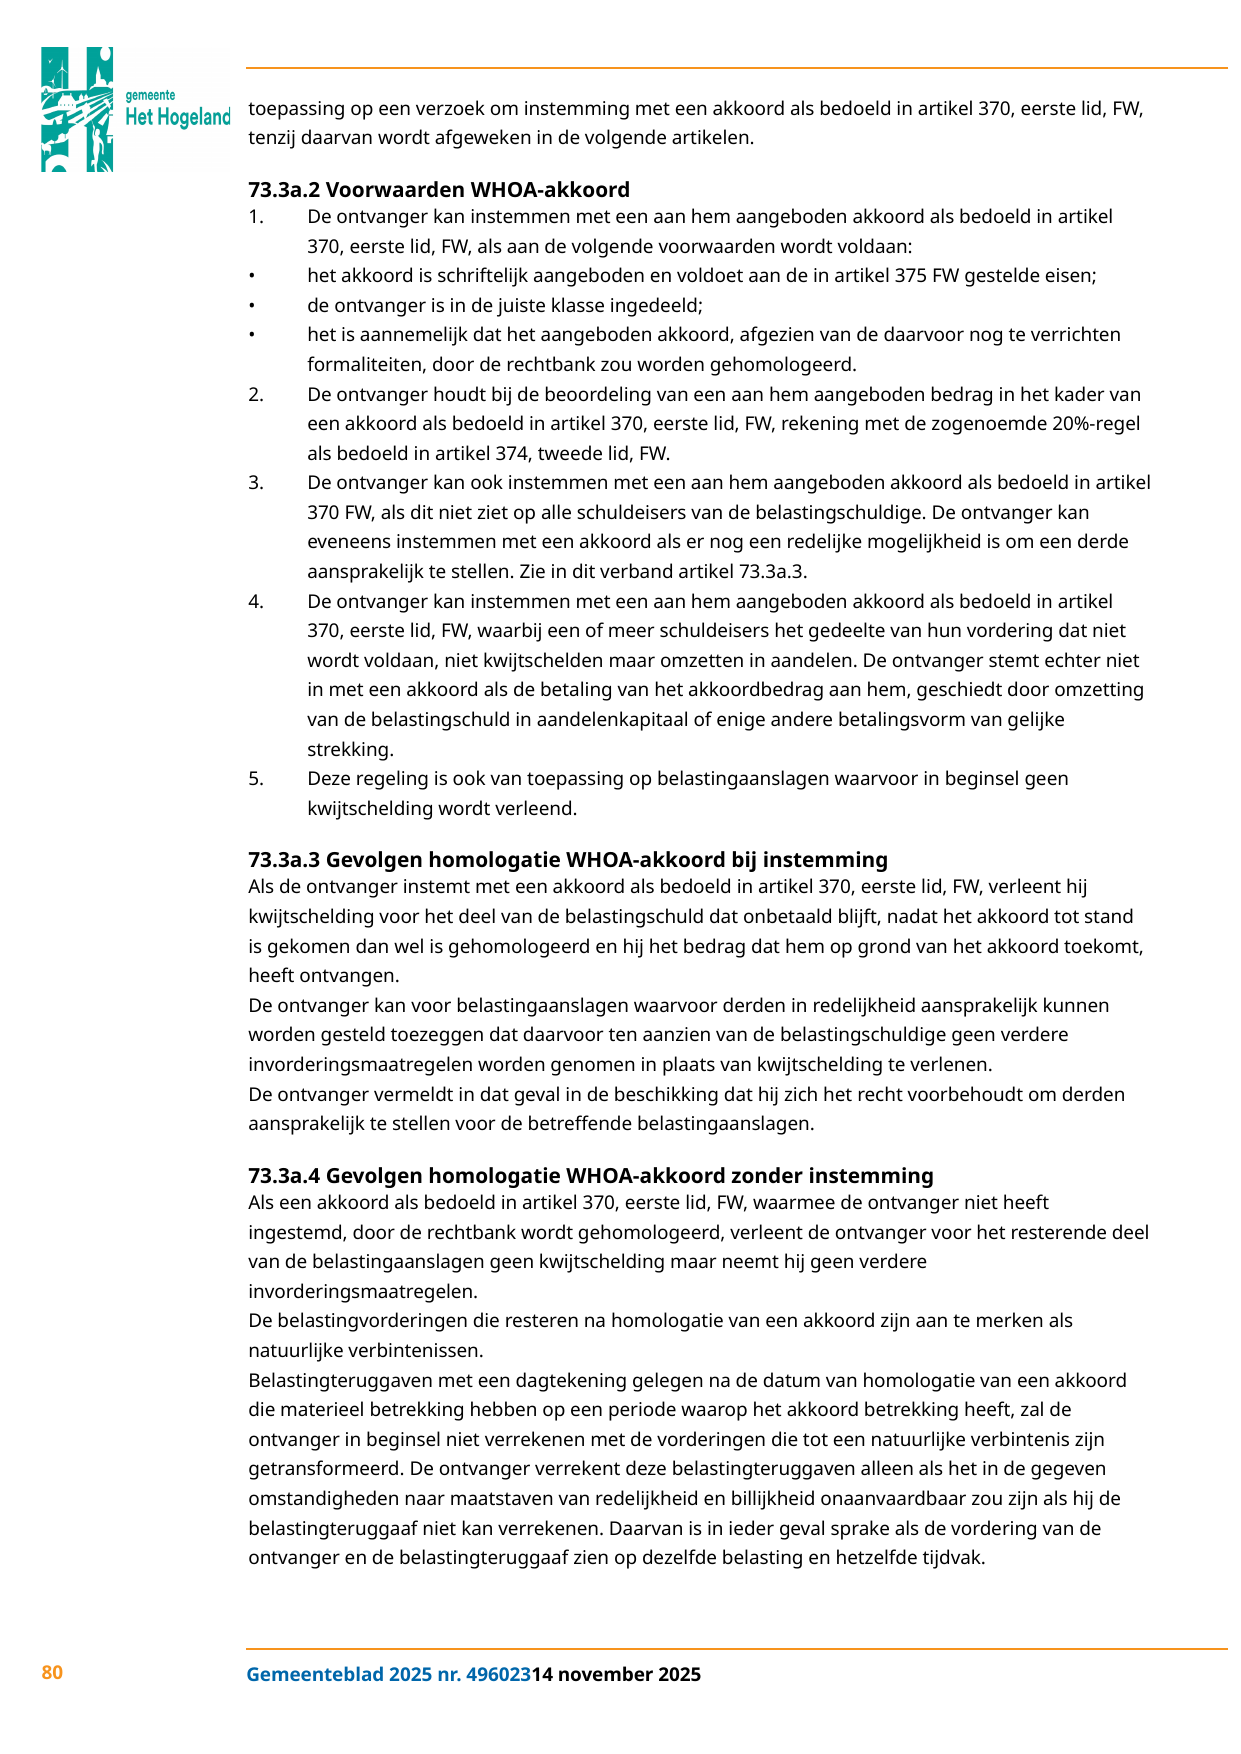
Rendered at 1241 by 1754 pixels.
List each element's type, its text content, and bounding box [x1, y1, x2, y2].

text De ontvanger kan voor belastingaanslagen waarvoor derden in redelijkheid aansprakelijk kunnen worden gesteld toezeggen dat daarvoor ten aanzien van de belastingschuldige geen verdere invorderingsmaatregelen worden genomen in plaats van kwijtschelding te verlenen. [248, 992, 1152, 1077]
list De ontvanger kan ook instemmen met een aan hem aangeboden akkoord als bedoeld in artikel 370 FW, als dit niet ziet op alle schuldeisers van de belastingschuldige. De ontvanger kan eveneens instemmen met een akkoord als er nog een redelijke mogelijkheid is om een derde aansprakelijk te stellen. Zie in dit verband artikel 73.3a.3. [248, 469, 1152, 584]
list De ontvanger houdt bij de beoordeling van een aan hem aangeboden bedrag in het kader van een akkoord als bedoeld in artikel 370, eerste lid, FW, rekening met de zogenoemde 20%-regel als bedoeld in artikel 374, tweede lid, FW. [248, 381, 1152, 466]
text Als de ontvanger instemt met een akkoord als bedoeld in artikel 370, eerste lid, FW, verleent hij kwijtschelding voor het deel van de belastingschuld dat onbetaald blijft, nadat het akkoord tot stand is gekomen dan wel is gehomologeerd en hij het bedrag dat hem op grond van het akkoord toekomt, heeft ontvangen. [248, 874, 1152, 988]
text De belastingvorderingen die resteren na homologatie van een akkoord zijn aan te merken als natuurlijke verbintenissen. [248, 1308, 1152, 1363]
text toepassing op een verzoek om instemming met een akkoord als bedoeld in artikel 370, eerste lid, FW, tenzij daarvan wordt afgeweken in de volgende artikelen. [248, 95, 1152, 150]
picture [41, 47, 231, 172]
text 73.3a.2 Voorwaarden WHOA-akkoord [248, 175, 1152, 203]
text 73.3a.3 Gevolgen homologatie WHOA-akkoord bij instemming [248, 845, 1152, 874]
list Deze regeling is ook van toepassing op belastingaanslagen waarvoor in beginsel geen kwijtschelding wordt verleend. [248, 765, 1152, 821]
list de ontvanger is in de juiste klasse ingedeeld; [248, 292, 1152, 318]
list De ontvanger kan instemmen met een aan hem aangeboden akkoord als bedoeld in artikel 370, eerste lid, FW, waarbij een of meer schuldeisers het gedeelte van hun vordering dat niet wordt voldaan, niet kwijtschelden maar omzetten in aandelen. De ontvanger stemt echter niet in met een akkoord als de betaling van het akkoordbedrag aan hem, geschiedt door omzetting van de belastingschuld in aandelenkapitaal of enige andere betalingsvorm van gelijke strekking. [248, 588, 1152, 761]
text De ontvanger vermeldt in dat geval in de beschikking dat hij zich het recht voorbehoudt om derden aansprakelijk te stellen voor de betreffende belastingaanslagen. [248, 1081, 1152, 1136]
list De ontvanger kan instemmen met een aan hem aangeboden akkoord als bedoeld in artikel 370, eerste lid, FW, als aan de volgende voorwaarden wordt voldaan: [248, 203, 1152, 258]
text Belastingteruggaven met een dagtekening gelegen na de datum van homologatie van een akkoord die materieel betrekking hebben op een periode waarop het akkoord betrekking heeft, zal de ontvanger in beginsel niet verrekenen met de vorderingen die tot een natuurlijke verbintenis zijn getransformeerd. De ontvanger verrekent deze belastingteruggaven alleen als het in de gegeven omstandigheden naar maatstaven van redelijkheid en billijkheid onaanvaardbaar zou zijn als hij de belastingteruggaaf niet kan verrekenen. Daarvan is in ieder geval sprake als de vordering van de ontvanger en de belastingteruggaaf zien op dezelfde belasting en hetzelfde tijdvak. [248, 1367, 1152, 1570]
list het is aannemelijk dat het aangeboden akkoord, afgezien van de daarvoor nog te verrichten formaliteiten, door de rechtbank zou worden gehomologeerd. [248, 322, 1152, 377]
text 73.3a.4 Gevolgen homologatie WHOA-akkoord zonder instemming [248, 1161, 1152, 1189]
list het akkoord is schriftelijk aangeboden en voldoet aan de in artikel 375 FW gestelde eisen; [248, 262, 1152, 288]
text Als een akkoord als bedoeld in artikel 370, eerste lid, FW, waarmee de ontvanger niet heeft ingestemd, door de rechtbank wordt gehomologeerd, verleent de ontvanger voor het resterende deel van de belastingaanslagen geen kwijtschelding maar neemt hij geen verdere invorderingsmaatregelen. [248, 1189, 1152, 1304]
